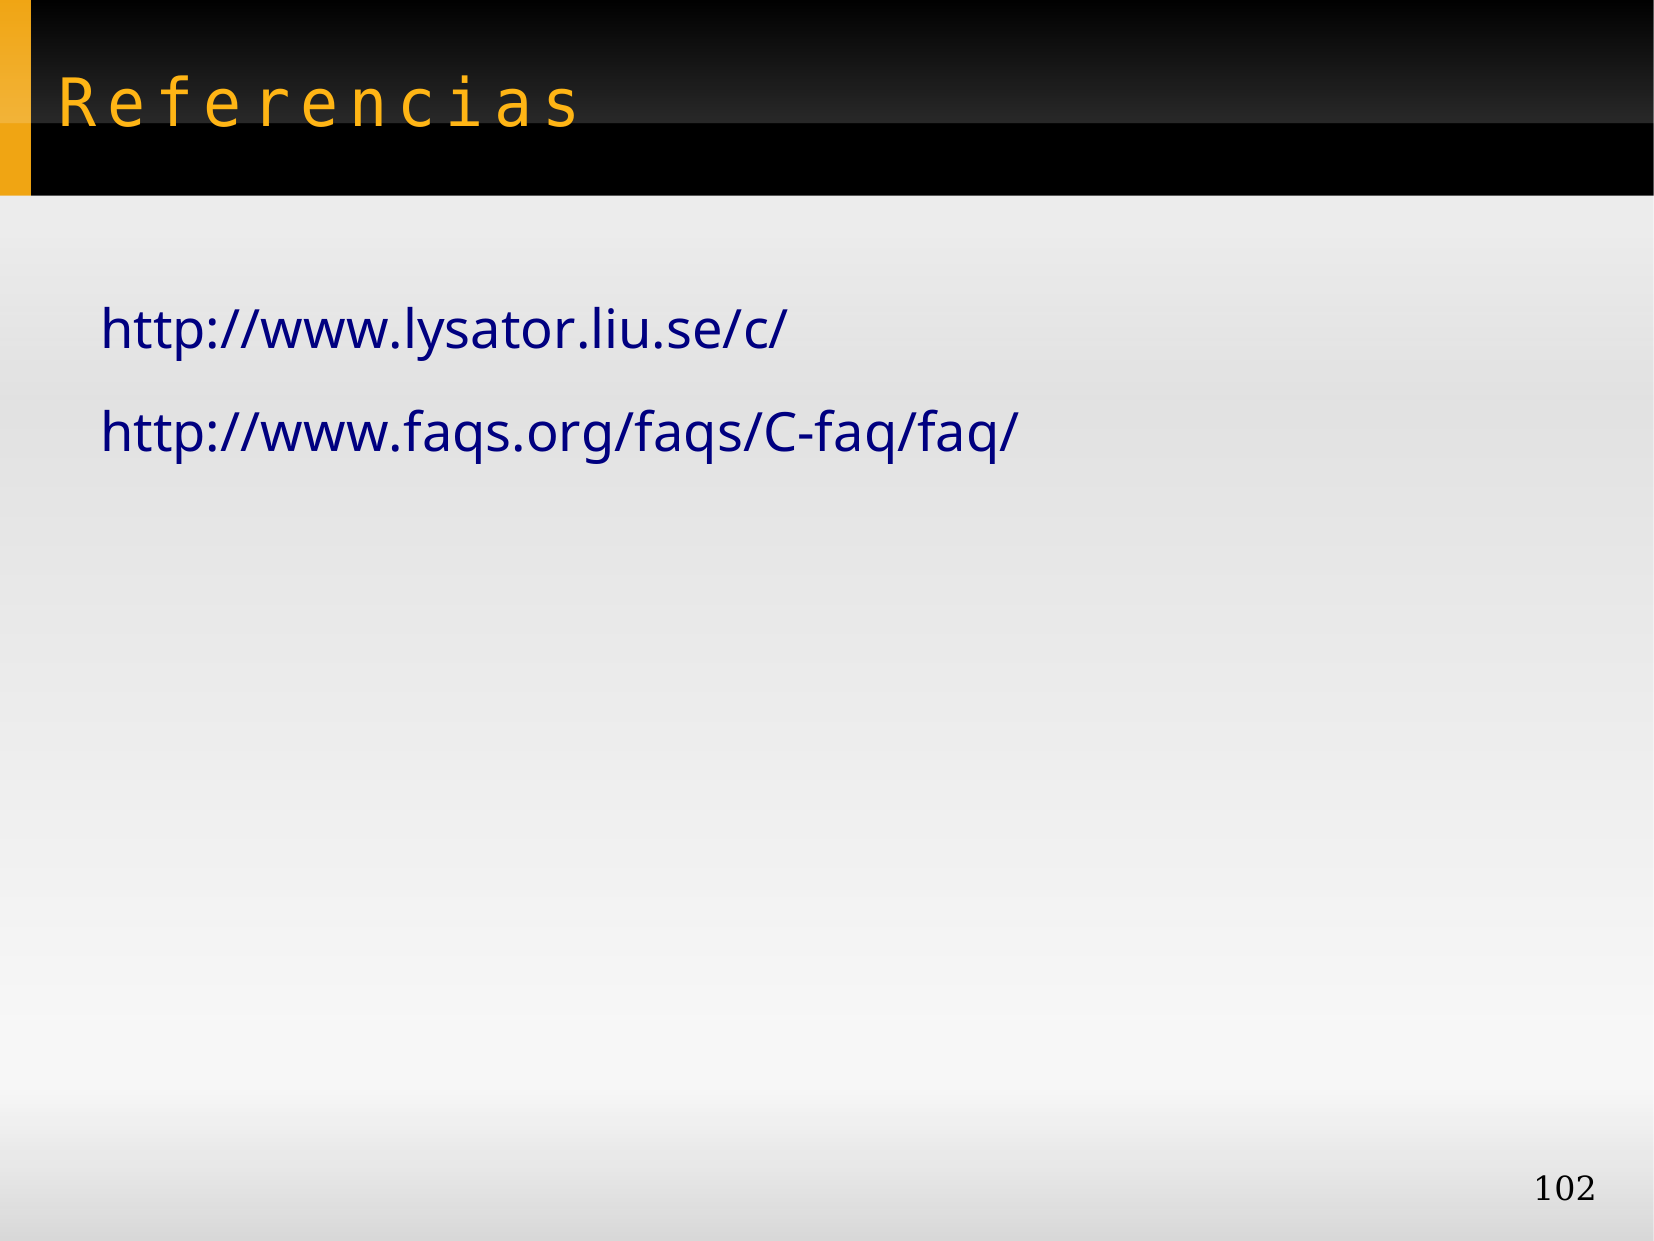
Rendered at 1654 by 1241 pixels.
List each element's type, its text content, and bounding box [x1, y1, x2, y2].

list http://www.lysator.liu.se/c/ http://www.faqs.org/faqs/C-faq/faq/ [82, 290, 1571, 1109]
title Referencias [59, 29, 1506, 178]
picture [0, 0, 1654, 1241]
